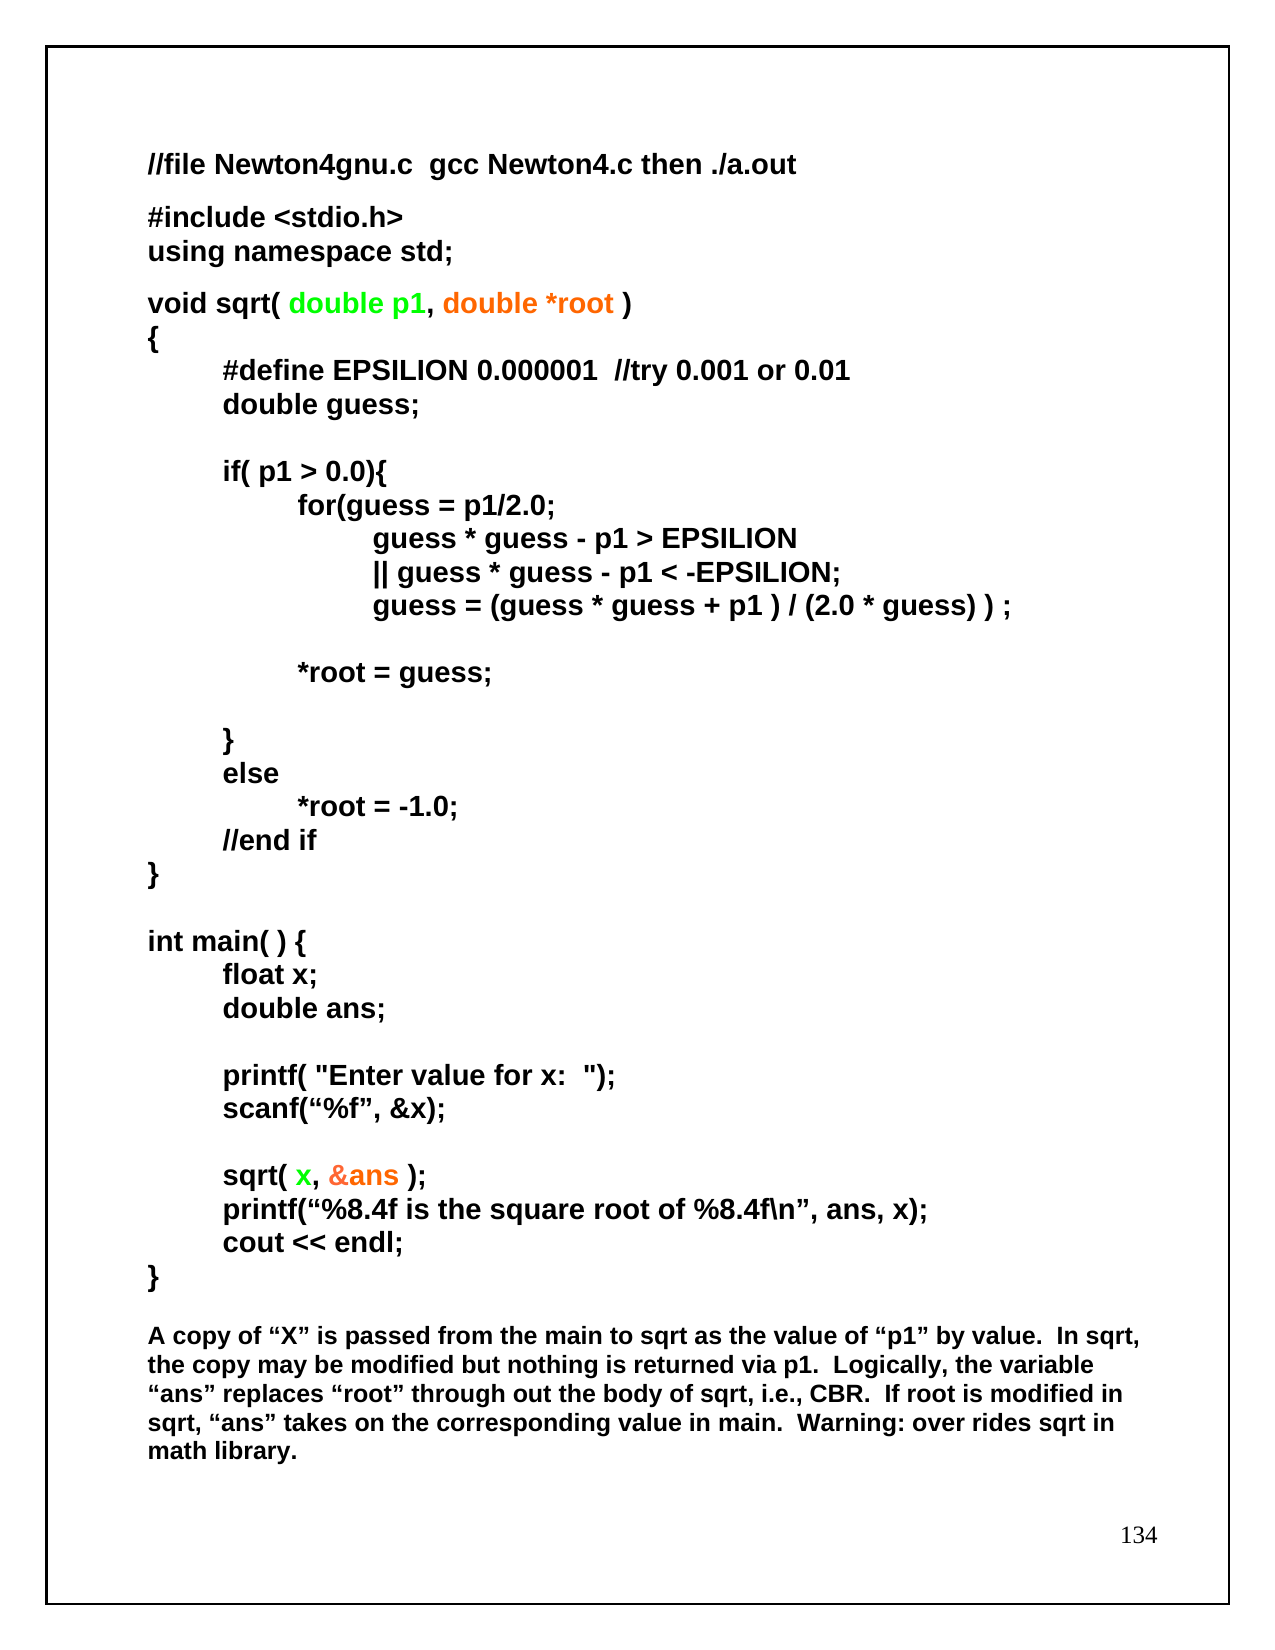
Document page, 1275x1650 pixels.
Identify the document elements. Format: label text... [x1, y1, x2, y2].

text } [147, 1259, 1158, 1293]
text sqrt( x, &ans ); [147, 1158, 1158, 1192]
text double guess; [147, 387, 1158, 421]
text //end if [147, 823, 1158, 857]
text guess * guess - p1 > EPSILION [147, 521, 1158, 555]
text cout << endl; [147, 1226, 1158, 1259]
text #include <stdio.h> [147, 200, 1158, 234]
text if( p1 > 0.0){ [147, 454, 1158, 488]
text else [147, 756, 1158, 789]
text for(guess = p1/2.0; [147, 488, 1158, 521]
text A copy of “X” is passed from the main to sqrt as the value of “p1” by value. In sqrt, the copy may be modified but nothing is returned via p1. Logically, the variable “ans” replaces “root” through out the body of sqrt, i.e., CBR. If root is modified in sqrt, “ans” takes on the corresponding value in main. Warning: over rides sqrt in math library. [147, 1321, 1158, 1465]
text printf(“%8.4f is the square root of %8.4f\n”, ans, x); [147, 1192, 1158, 1226]
text { [147, 320, 1158, 353]
text } [147, 722, 1158, 756]
text using namespace std; [147, 234, 1158, 267]
text #define EPSILION 0.000001 //try 0.001 or 0.01 [147, 353, 1158, 387]
text printf( "Enter value for x: "); [147, 1058, 1158, 1091]
text *root = guess; [147, 655, 1158, 689]
text } [147, 857, 1158, 890]
text //file Newton4gnu.c gcc Newton4.c then ./a.out [147, 147, 1158, 181]
text guess = (guess * guess + p1 ) / (2.0 * guess) ) ; [147, 588, 1158, 622]
text void sqrt( double p1, double *root ) [147, 286, 1158, 320]
text scanf(“%f”, &x); [147, 1091, 1158, 1125]
text || guess * guess - p1 < -EPSILION; [147, 555, 1158, 588]
text float x; [147, 957, 1158, 991]
text int main( ) { [147, 924, 1158, 957]
text double ans; [147, 991, 1158, 1024]
text *root = -1.0; [147, 789, 1158, 823]
